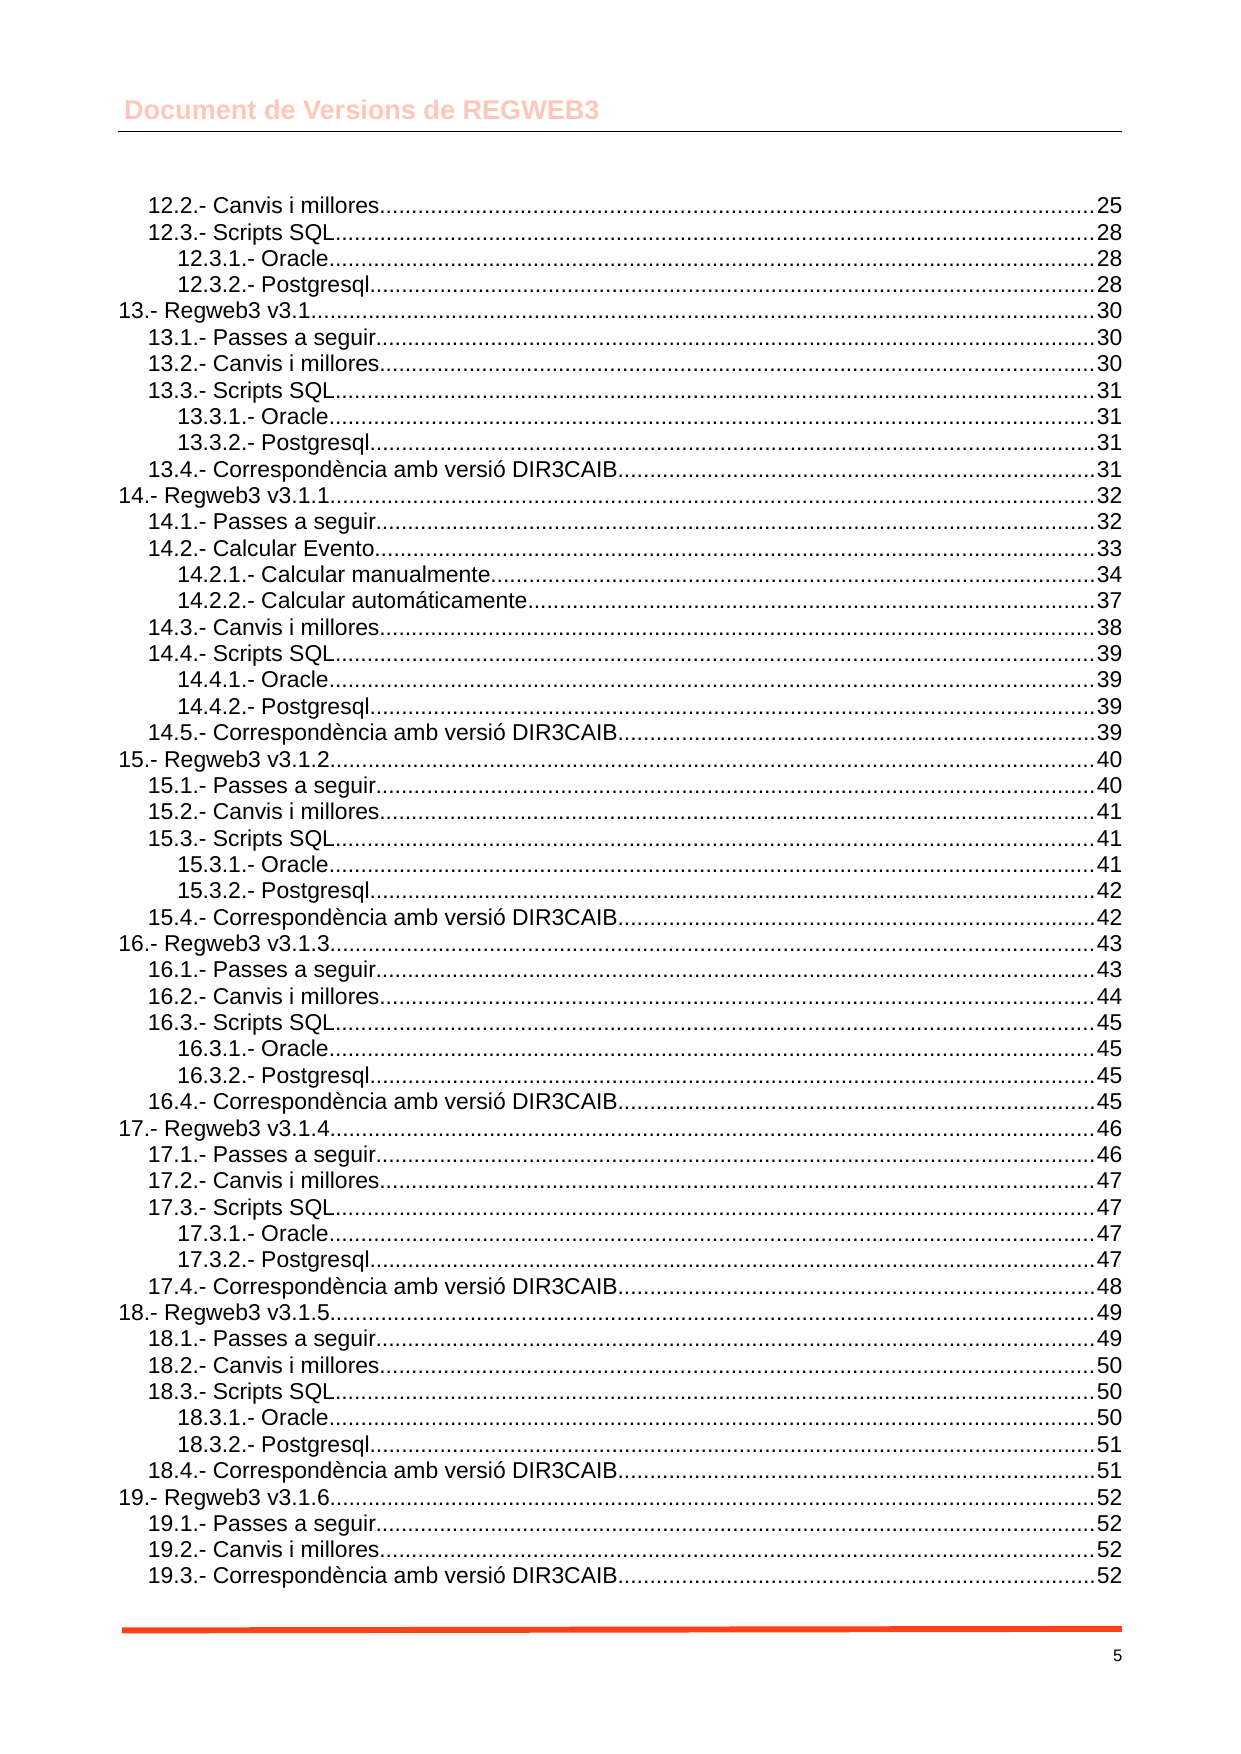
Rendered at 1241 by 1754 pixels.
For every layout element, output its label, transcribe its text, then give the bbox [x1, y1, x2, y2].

text 18.1.- Passes a seguir 49 [148, 1325, 1122, 1352]
text 13.- Regweb3 v3.1 30 [118, 297, 1122, 324]
text 19.1.- Passes a seguir 52 [148, 1510, 1122, 1536]
text 17.3.2.- Postgresql 47 [177, 1246, 1122, 1273]
text 14.- Regweb3 v3.1.1 32 [118, 482, 1122, 508]
text 15.3.- Scripts SQL 41 [148, 824, 1122, 851]
text 15.1.- Passes a seguir 40 [148, 772, 1122, 798]
text 17.- Regweb3 v3.1.4 46 [118, 1114, 1122, 1141]
text 12.3.1.- Oracle 28 [177, 245, 1122, 271]
text 13.3.1.- Oracle 31 [177, 403, 1122, 429]
text 14.4.1.- Oracle 39 [177, 666, 1122, 693]
text 15.2.- Canvis i millores 41 [148, 798, 1122, 824]
text 14.4.2.- Postgresql 39 [177, 693, 1122, 719]
text 17.3.1.- Oracle 47 [177, 1220, 1122, 1246]
text 14.1.- Passes a seguir 32 [148, 508, 1122, 535]
text 18.2.- Canvis i millores 50 [148, 1352, 1122, 1378]
text 17.1.- Passes a seguir 46 [148, 1141, 1122, 1167]
text 14.2.2.- Calcular automáticamente 37 [177, 587, 1122, 614]
text 16.- Regweb3 v3.1.3 43 [118, 930, 1122, 956]
text 16.4.- Correspondència amb versió DIR3CAIB 45 [148, 1088, 1122, 1114]
text 12.3.- Scripts SQL 28 [148, 218, 1122, 245]
text 18.4.- Correspondència amb versió DIR3CAIB 51 [148, 1457, 1122, 1483]
text 14.3.- Canvis i millores 38 [148, 614, 1122, 640]
text 14.2.- Calcular Evento 33 [148, 535, 1122, 561]
text 19.- Regweb3 v3.1.6 52 [118, 1483, 1122, 1510]
text 18.3.- Scripts SQL 50 [148, 1378, 1122, 1404]
text 13.4.- Correspondència amb versió DIR3CAIB 31 [148, 456, 1122, 482]
text 14.2.1.- Calcular manualmente 34 [177, 561, 1122, 587]
text 17.4.- Correspondència amb versió DIR3CAIB 48 [148, 1273, 1122, 1299]
text 16.2.- Canvis i millores 44 [148, 983, 1122, 1009]
text 12.3.2.- Postgresql 28 [177, 271, 1122, 297]
text 17.3.- Scripts SQL 47 [148, 1193, 1122, 1220]
text 17.2.- Canvis i millores 47 [148, 1167, 1122, 1193]
text 16.3.1.- Oracle 45 [177, 1035, 1122, 1062]
text 15.3.2.- Postgresql 42 [177, 877, 1122, 904]
text 14.4.- Scripts SQL 39 [148, 640, 1122, 666]
text 15.4.- Correspondència amb versió DIR3CAIB 42 [148, 904, 1122, 930]
text 18.3.2.- Postgresql 51 [177, 1431, 1122, 1457]
text 13.3.- Scripts SQL 31 [148, 377, 1122, 403]
text 16.3.- Scripts SQL 45 [148, 1009, 1122, 1035]
text 13.3.2.- Postgresql 31 [177, 429, 1122, 456]
text 13.1.- Passes a seguir 30 [148, 324, 1122, 350]
text 18.3.1.- Oracle 50 [177, 1404, 1122, 1431]
text 14.5.- Correspondència amb versió DIR3CAIB 39 [148, 719, 1122, 746]
text 15.- Regweb3 v3.1.2 40 [118, 746, 1122, 772]
text 18.- Regweb3 v3.1.5 49 [118, 1299, 1122, 1325]
text 16.1.- Passes a seguir 43 [148, 956, 1122, 983]
text 19.2.- Canvis i millores 52 [148, 1536, 1122, 1562]
text 19.3.- Correspondència amb versió DIR3CAIB 52 [148, 1562, 1122, 1589]
text 13.2.- Canvis i millores 30 [148, 350, 1122, 377]
text 12.2.- Canvis i millores 25 [148, 192, 1122, 218]
text 16.3.2.- Postgresql 45 [177, 1062, 1122, 1088]
text 15.3.1.- Oracle 41 [177, 851, 1122, 877]
